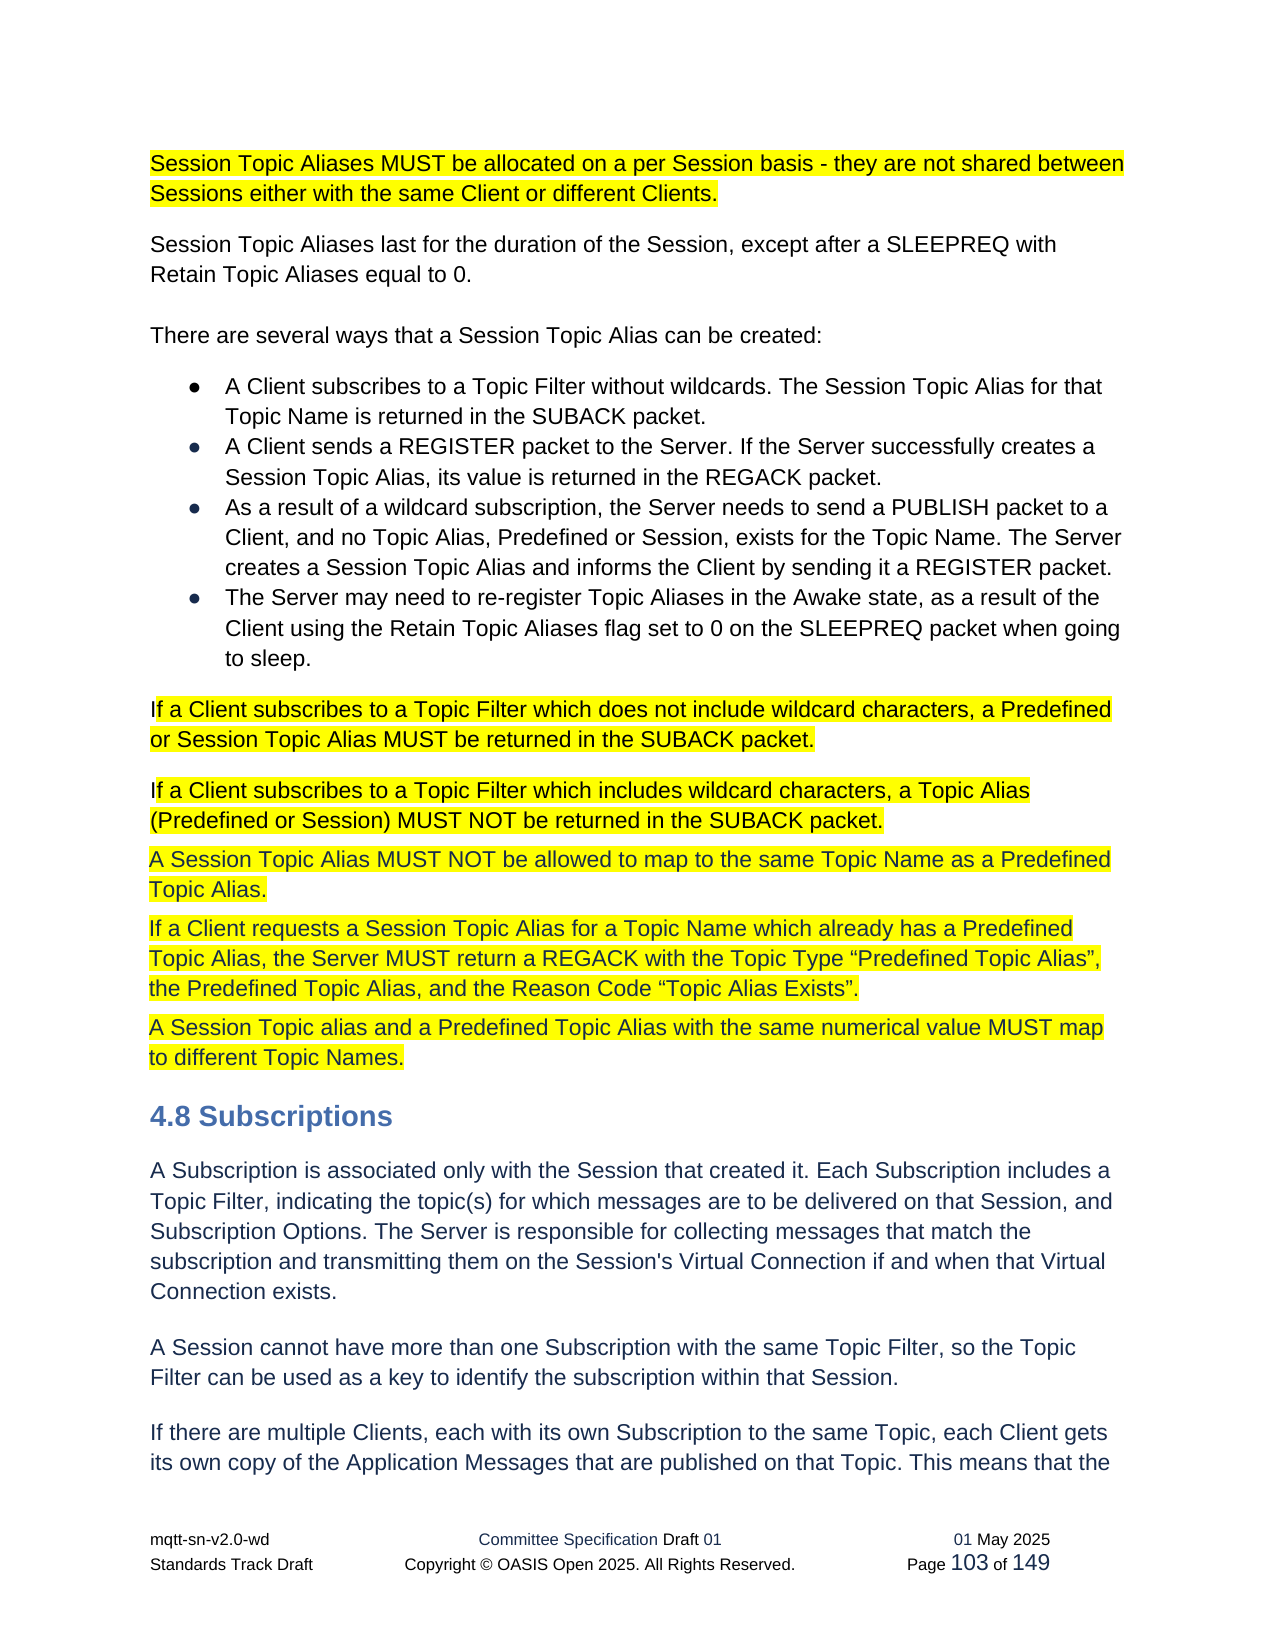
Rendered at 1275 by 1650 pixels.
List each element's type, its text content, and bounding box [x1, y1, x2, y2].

text If a Client subscribes to a Topic Filter which includes wildcard characters, a Topic Alias (Predefined or Session) MUST NOT be returned in the SUBACK packet. [150, 777, 1125, 834]
text If a Client requests a Session Topic Alias for a Topic Name which already has a Predefined Topic Alias, the Server MUST return a REGACK with the Topic Type “Predefined Topic Alias”, the Predefined Topic Alias, and the Reason Code “Topic Alias Exists”. [148, 914, 1124, 1001]
subtitle 4.8 Subscriptions [150, 1099, 1124, 1132]
text There are several ways that a Session Topic Alias can be created: [150, 322, 1125, 348]
text Session Topic Aliases last for the duration of the Session, except after a SLEEPREQ with Retain Topic Aliases equal to 0. [150, 231, 1125, 288]
text If there are multiple Clients, each with its own Subscription to the same Topic, each Client gets its own copy of the Application Messages that are published on that Topic. This means that the [150, 1419, 1125, 1476]
text A Session cannot have more than one Subscription with the same Topic Filter, so the Topic Filter can be used as a key to identify the subscription within that Session. [150, 1333, 1125, 1390]
text A Session Topic alias and a Predefined Topic Alias with the same numerical value MUST map to different Topic Names. [148, 1013, 1124, 1070]
list A Client subscribes to a Topic Filter without wildcards. The Session Topic Alias for that Topic Name is returned in the SUBACK packet. [187, 373, 1125, 429]
list A Client sends a REGISTER packet to the Server. If the Server successfully creates a Session Topic Alias, its value is returned in the REGACK packet. [187, 433, 1125, 490]
text A Subscription is associated only with the Session that created it. Each Subscription includes a Topic Filter, indicating the topic(s) for which messages are to be delivered on that Session, and Subscription Options. The Server is responsible for collecting messages that match the subscription and transmitting them on the Session's Virtual Connection if and when that Virtual Connection exists. [150, 1157, 1125, 1305]
list As a result of a wildcard subscription, the Server needs to send a PUBLISH packet to a Client, and no Topic Alias, Predefined or Session, exists for the Topic Name. The Server creates a Session Topic Alias and informs the Client by sending it a REGISTER packet. [187, 494, 1125, 581]
list The Server may need to re-register Topic Aliases in the Awake state, as a result of the Client using the Retain Topic Aliases flag set to 0 on the SLEEPREQ packet when going to sleep. [187, 584, 1125, 671]
text A Session Topic Alias MUST NOT be allowed to map to the same Topic Name as a Predefined Topic Alias. [148, 846, 1124, 902]
text Session Topic Aliases MUST be allocated on a per Session basis - they are not shared between Sessions either with the same Client or different Clients. [150, 150, 1125, 207]
text If a Client subscribes to a Topic Filter which does not include wildcard characters, a Predefined or Session Topic Alias MUST be returned in the SUBACK packet. [150, 696, 1125, 752]
